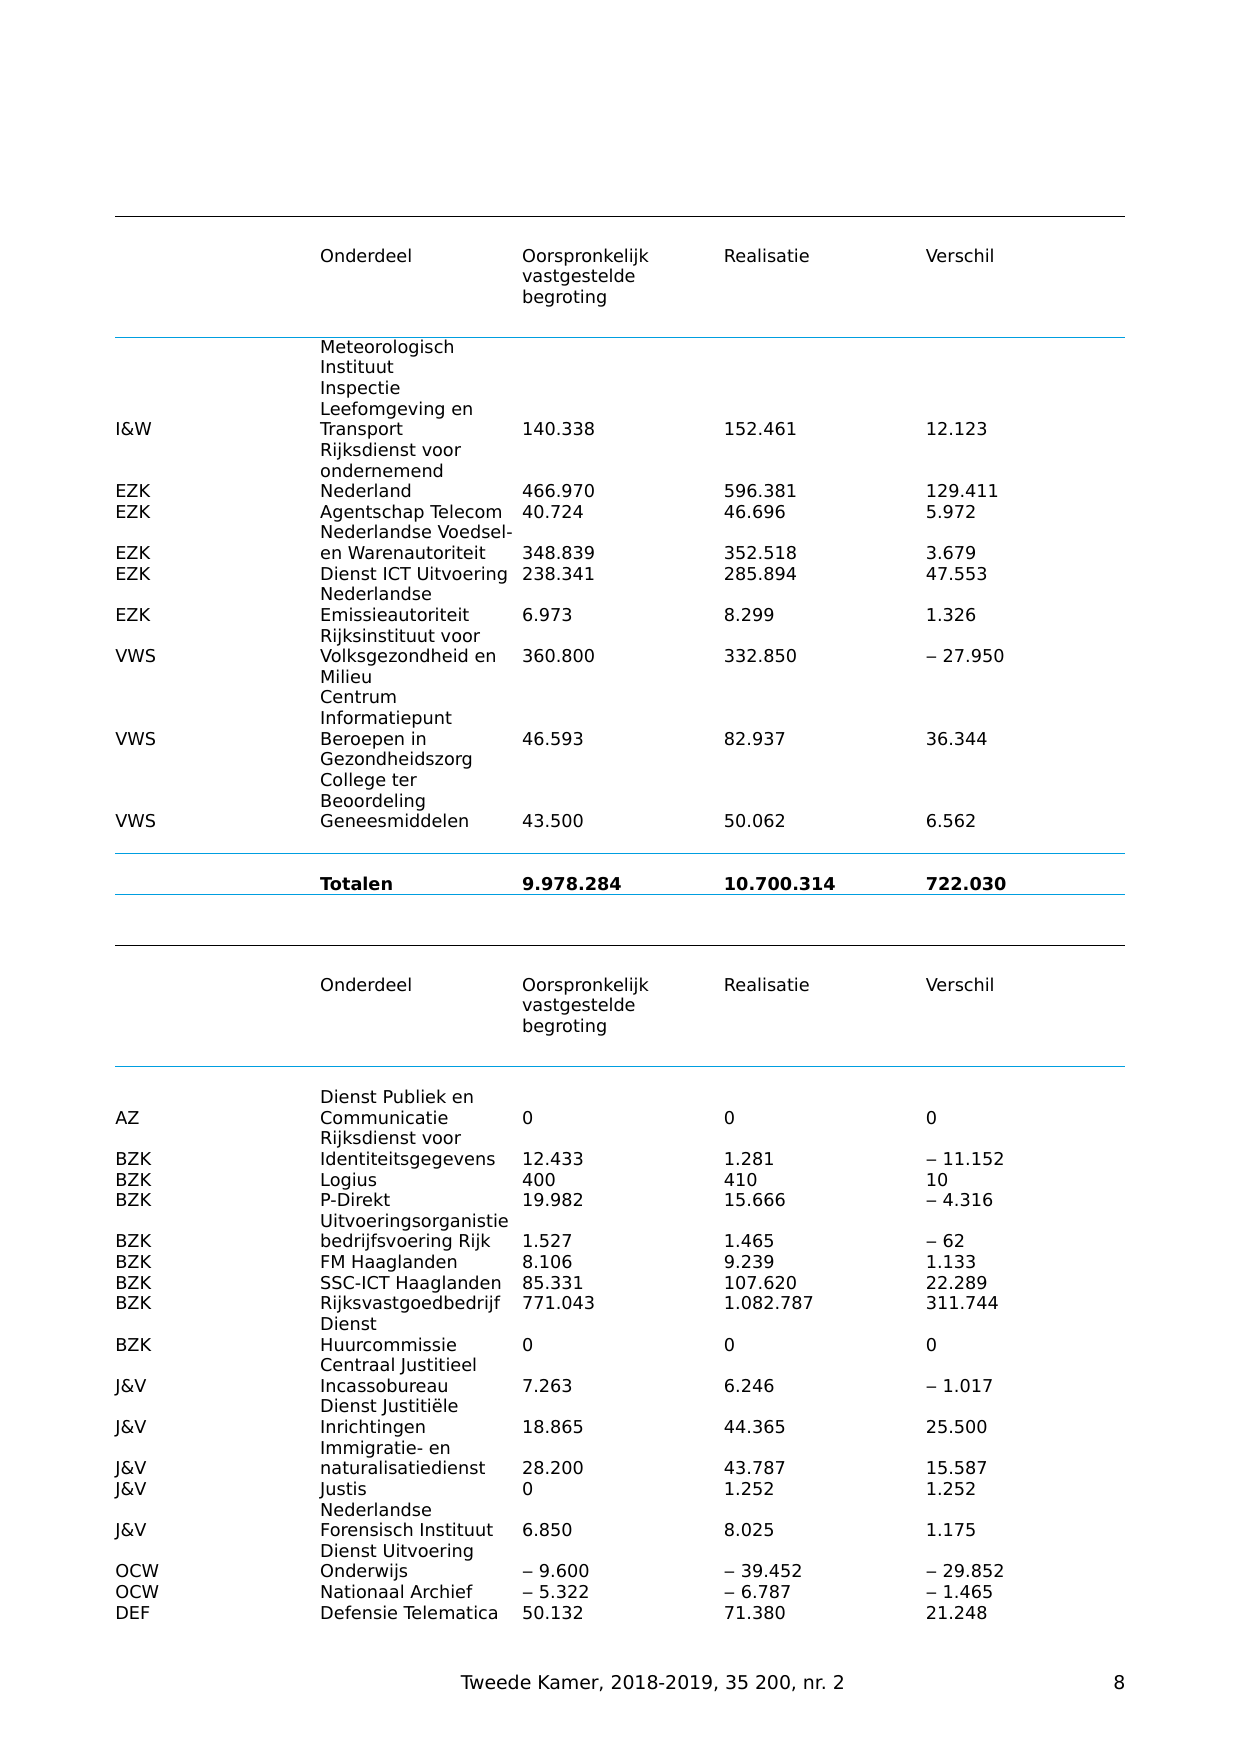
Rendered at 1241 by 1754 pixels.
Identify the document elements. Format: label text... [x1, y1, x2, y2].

table_cell BZK [115, 1252, 317, 1273]
table_cell ‒ 62 [923, 1211, 1125, 1252]
table_cell Realisatie [721, 243, 923, 310]
table_cell 44.365 [721, 1396, 923, 1438]
table_cell [923, 854, 1125, 874]
table_cell Rijksinstituut voor Volksgezondheid en [317, 626, 519, 667]
table_cell BZK [115, 1211, 317, 1252]
table_cell ‒ 6.787 [721, 1582, 923, 1603]
table_cell [721, 832, 923, 852]
table_cell J&V [115, 1479, 317, 1499]
table_cell [115, 832, 317, 852]
table_cell [115, 854, 317, 874]
table_cell Nationaal Archief [317, 1582, 519, 1603]
table_cell ‒ 4.316 [923, 1190, 1125, 1211]
table_cell [721, 310, 923, 337]
table_cell VWS [115, 770, 317, 832]
table_cell 466.970 [519, 440, 721, 502]
table_cell [923, 946, 1125, 972]
table_cell [519, 946, 721, 972]
table_cell Oorspronkelijk vastgestelde begroting [519, 972, 721, 1039]
table_cell [721, 217, 923, 243]
table_cell ‒ 5.322 [519, 1582, 721, 1603]
table_cell BZK [115, 1293, 317, 1314]
table_cell Onderdeel [317, 243, 519, 310]
table_cell [923, 667, 1125, 687]
table_cell [115, 217, 317, 243]
table_cell Gezondheidszorg [317, 749, 519, 770]
table_cell 15.587 [923, 1438, 1125, 1479]
table_cell ‒ 27.950 [923, 626, 1125, 667]
table_cell 1.465 [721, 1211, 923, 1252]
table_cell 238.341 [519, 564, 721, 584]
table_cell FM Haaglanden [317, 1252, 519, 1273]
table_cell 46.696 [721, 502, 923, 522]
table_cell EZK [115, 440, 317, 502]
table_cell 410 [721, 1170, 923, 1190]
table_cell Defensie Telematica [317, 1603, 519, 1623]
table_cell Dienst Publiek en Communicatie [317, 1087, 519, 1128]
table_cell ‒ 39.452 [721, 1541, 923, 1582]
table_cell [115, 243, 317, 310]
table_header Tabel 1.8 Kapitaaluitgaven 2018 van de baten-lastenagentschappen ( x €1000) [115, 920, 1125, 945]
table_cell [923, 832, 1125, 852]
table_cell J&V [115, 1438, 317, 1479]
table_cell 22.289 [923, 1273, 1125, 1293]
table_cell EZK [115, 523, 317, 564]
table_cell Dienst Uitvoering Onderwijs [317, 1541, 519, 1582]
table_cell 6.973 [519, 584, 721, 626]
table_cell EZK [115, 584, 317, 626]
table_cell ‒ 9.600 [519, 1541, 721, 1582]
table_cell BZK [115, 1273, 317, 1293]
table_cell Nederlandse Forensisch Instituut [317, 1500, 519, 1541]
table_cell 21.248 [923, 1603, 1125, 1623]
table_cell [317, 946, 519, 972]
table_cell EZK [115, 564, 317, 584]
table_cell 25.500 [923, 1396, 1125, 1438]
table_cell Meteorologisch Instituut [317, 338, 519, 378]
table_cell [115, 310, 317, 337]
table_cell Dienst ICT Uitvoering [317, 564, 519, 584]
table_cell 722.030 [923, 874, 1125, 894]
table_cell 5.972 [923, 502, 1125, 522]
table_cell [721, 1067, 923, 1087]
table_cell [317, 1067, 519, 1087]
table_cell Immigratie- en naturalisatiedienst [317, 1438, 519, 1479]
table_cell 10 [923, 1170, 1125, 1190]
table_cell [519, 338, 721, 378]
table_cell 43.500 [519, 770, 721, 832]
table_cell 1.082.787 [721, 1293, 923, 1314]
table_cell 43.787 [721, 1438, 923, 1479]
table_cell 15.666 [721, 1190, 923, 1211]
table_cell Rijksdienst voor ondernemend Nederland [317, 440, 519, 502]
table_cell Rijksdienst voor Identiteitsgegevens [317, 1128, 519, 1169]
table_cell Verschil [923, 243, 1125, 310]
table_cell 47.553 [923, 564, 1125, 584]
table_cell 12.433 [519, 1128, 721, 1169]
table_cell 152.461 [721, 378, 923, 440]
table_cell 0 [519, 1087, 721, 1128]
table_cell SSC-ICT Haaglanden [317, 1273, 519, 1293]
table_cell 8.025 [721, 1500, 923, 1541]
table_cell 1.252 [721, 1479, 923, 1499]
table_cell 9.239 [721, 1252, 923, 1273]
table_cell 0 [721, 1087, 923, 1128]
table_cell [317, 832, 519, 852]
table_cell 1.133 [923, 1252, 1125, 1273]
table_cell 28.200 [519, 1438, 721, 1479]
table_cell 352.518 [721, 523, 923, 564]
table_cell Nederlandse Emissieautoriteit [317, 584, 519, 626]
table_cell [115, 1067, 317, 1087]
table_cell [923, 1067, 1125, 1087]
table_cell Rijksvastgoedbedrijf [317, 1293, 519, 1314]
table_cell ‒ 1.465 [923, 1582, 1125, 1603]
table_cell 18.865 [519, 1396, 721, 1438]
table_cell 400 [519, 1170, 721, 1190]
table_cell 140.338 [519, 378, 721, 440]
table_cell [115, 946, 317, 972]
table_cell BZK [115, 1314, 317, 1355]
table_cell [721, 749, 923, 770]
table_cell Inspectie Leefomgeving en Transport [317, 378, 519, 440]
table_cell 85.331 [519, 1273, 721, 1293]
table_cell 0 [519, 1314, 721, 1355]
table_cell [519, 667, 721, 687]
table_cell 360.800 [519, 626, 721, 667]
table_cell Totalen [317, 874, 519, 894]
table_cell 1.175 [923, 1500, 1125, 1541]
table_cell [721, 854, 923, 874]
table_cell 71.380 [721, 1603, 923, 1623]
table_cell VWS [115, 626, 317, 667]
table_cell BZK [115, 1128, 317, 1169]
table_cell 6.562 [923, 770, 1125, 832]
table_cell [115, 338, 317, 378]
table_cell I&W [115, 378, 317, 440]
table_cell 0 [923, 1087, 1125, 1128]
table_cell Verschil [923, 972, 1125, 1039]
table_header Tabel 1.7 Baten 2018 van de baten-lastenagentschappen ( x €1000) [115, 191, 1125, 216]
table_cell [721, 946, 923, 972]
table_cell VWS [115, 688, 317, 749]
table_cell 46.593 [519, 688, 721, 749]
table_cell 1.527 [519, 1211, 721, 1252]
table_cell Onderdeel [317, 972, 519, 1039]
table_cell [519, 217, 721, 243]
table_cell 8.106 [519, 1252, 721, 1273]
table_cell [115, 874, 317, 894]
table_cell 6.850 [519, 1500, 721, 1541]
table_cell [519, 1040, 721, 1066]
table_cell BZK [115, 1190, 317, 1211]
table_cell 50.132 [519, 1603, 721, 1623]
table_cell Oorspronkelijk vastgestelde begroting [519, 243, 721, 310]
table_cell Justis [317, 1479, 519, 1499]
table_cell Centrum Informatiepunt Beroepen in [317, 688, 519, 749]
table_cell 348.839 [519, 523, 721, 564]
table_cell AZ [115, 1087, 317, 1128]
table_cell Agentschap Telecom [317, 502, 519, 522]
table_cell Nederlandse Voedsel- en Warenautoriteit [317, 523, 519, 564]
table_cell EZK [115, 502, 317, 522]
table_cell [115, 667, 317, 687]
table_cell Dienst Huurcommissie [317, 1314, 519, 1355]
table_cell [519, 310, 721, 337]
table_cell 0 [721, 1314, 923, 1355]
table_cell 10.700.314 [721, 874, 923, 894]
table_cell [519, 854, 721, 874]
table_cell 82.937 [721, 688, 923, 749]
table_cell [721, 1040, 923, 1066]
table_cell 6.246 [721, 1355, 923, 1396]
table_cell OCW [115, 1541, 317, 1582]
table_cell Milieu [317, 667, 519, 687]
table_cell 311.744 [923, 1293, 1125, 1314]
table_cell DEF [115, 1603, 317, 1623]
table_cell Uitvoeringsorganistie bedrijfsvoering Rijk [317, 1211, 519, 1252]
table_cell 8.299 [721, 584, 923, 626]
table_cell 285.894 [721, 564, 923, 584]
table_cell [923, 338, 1125, 378]
table_cell 0 [923, 1314, 1125, 1355]
table_cell 129.411 [923, 440, 1125, 502]
table_cell 50.062 [721, 770, 923, 832]
table_cell [519, 1067, 721, 1087]
table_cell [115, 972, 317, 1039]
table_cell 1.281 [721, 1128, 923, 1169]
table_cell [317, 854, 519, 874]
table_cell J&V [115, 1355, 317, 1396]
table_cell Centraal Justitieel Incassobureau [317, 1355, 519, 1396]
table_cell [721, 667, 923, 687]
table_cell Dienst Justitiële Inrichtingen [317, 1396, 519, 1438]
table_cell 107.620 [721, 1273, 923, 1293]
table_cell BZK [115, 1170, 317, 1190]
table_cell J&V [115, 1500, 317, 1541]
table_cell 1.252 [923, 1479, 1125, 1499]
table_cell [923, 1040, 1125, 1066]
table_cell J&V [115, 1396, 317, 1438]
table_cell 596.381 [721, 440, 923, 502]
table_cell 7.263 [519, 1355, 721, 1396]
table_cell [923, 217, 1125, 243]
table_cell College ter Beoordeling Geneesmiddelen [317, 770, 519, 832]
table_cell [317, 310, 519, 337]
table_cell [923, 749, 1125, 770]
table_cell 1.326 [923, 584, 1125, 626]
table_cell 9.978.284 [519, 874, 721, 894]
table_cell 36.344 [923, 688, 1125, 749]
table_cell 0 [519, 1479, 721, 1499]
table_cell 19.982 [519, 1190, 721, 1211]
table_cell [115, 749, 317, 770]
table_cell [721, 338, 923, 378]
table_cell 3.679 [923, 523, 1125, 564]
table_cell Logius [317, 1170, 519, 1190]
table_cell 12.123 [923, 378, 1125, 440]
table_cell [519, 832, 721, 852]
table_cell [115, 1040, 317, 1066]
table_cell [519, 749, 721, 770]
table_cell 771.043 [519, 1293, 721, 1314]
table_cell 40.724 [519, 502, 721, 522]
table_cell [923, 310, 1125, 337]
table_cell OCW [115, 1582, 317, 1603]
table_cell ‒ 11.152 [923, 1128, 1125, 1169]
table_cell [317, 217, 519, 243]
table_cell Realisatie [721, 972, 923, 1039]
table_cell ‒ 1.017 [923, 1355, 1125, 1396]
table_cell P-Direkt [317, 1190, 519, 1211]
table_cell 332.850 [721, 626, 923, 667]
table_cell ‒ 29.852 [923, 1541, 1125, 1582]
table_cell [317, 1040, 519, 1066]
